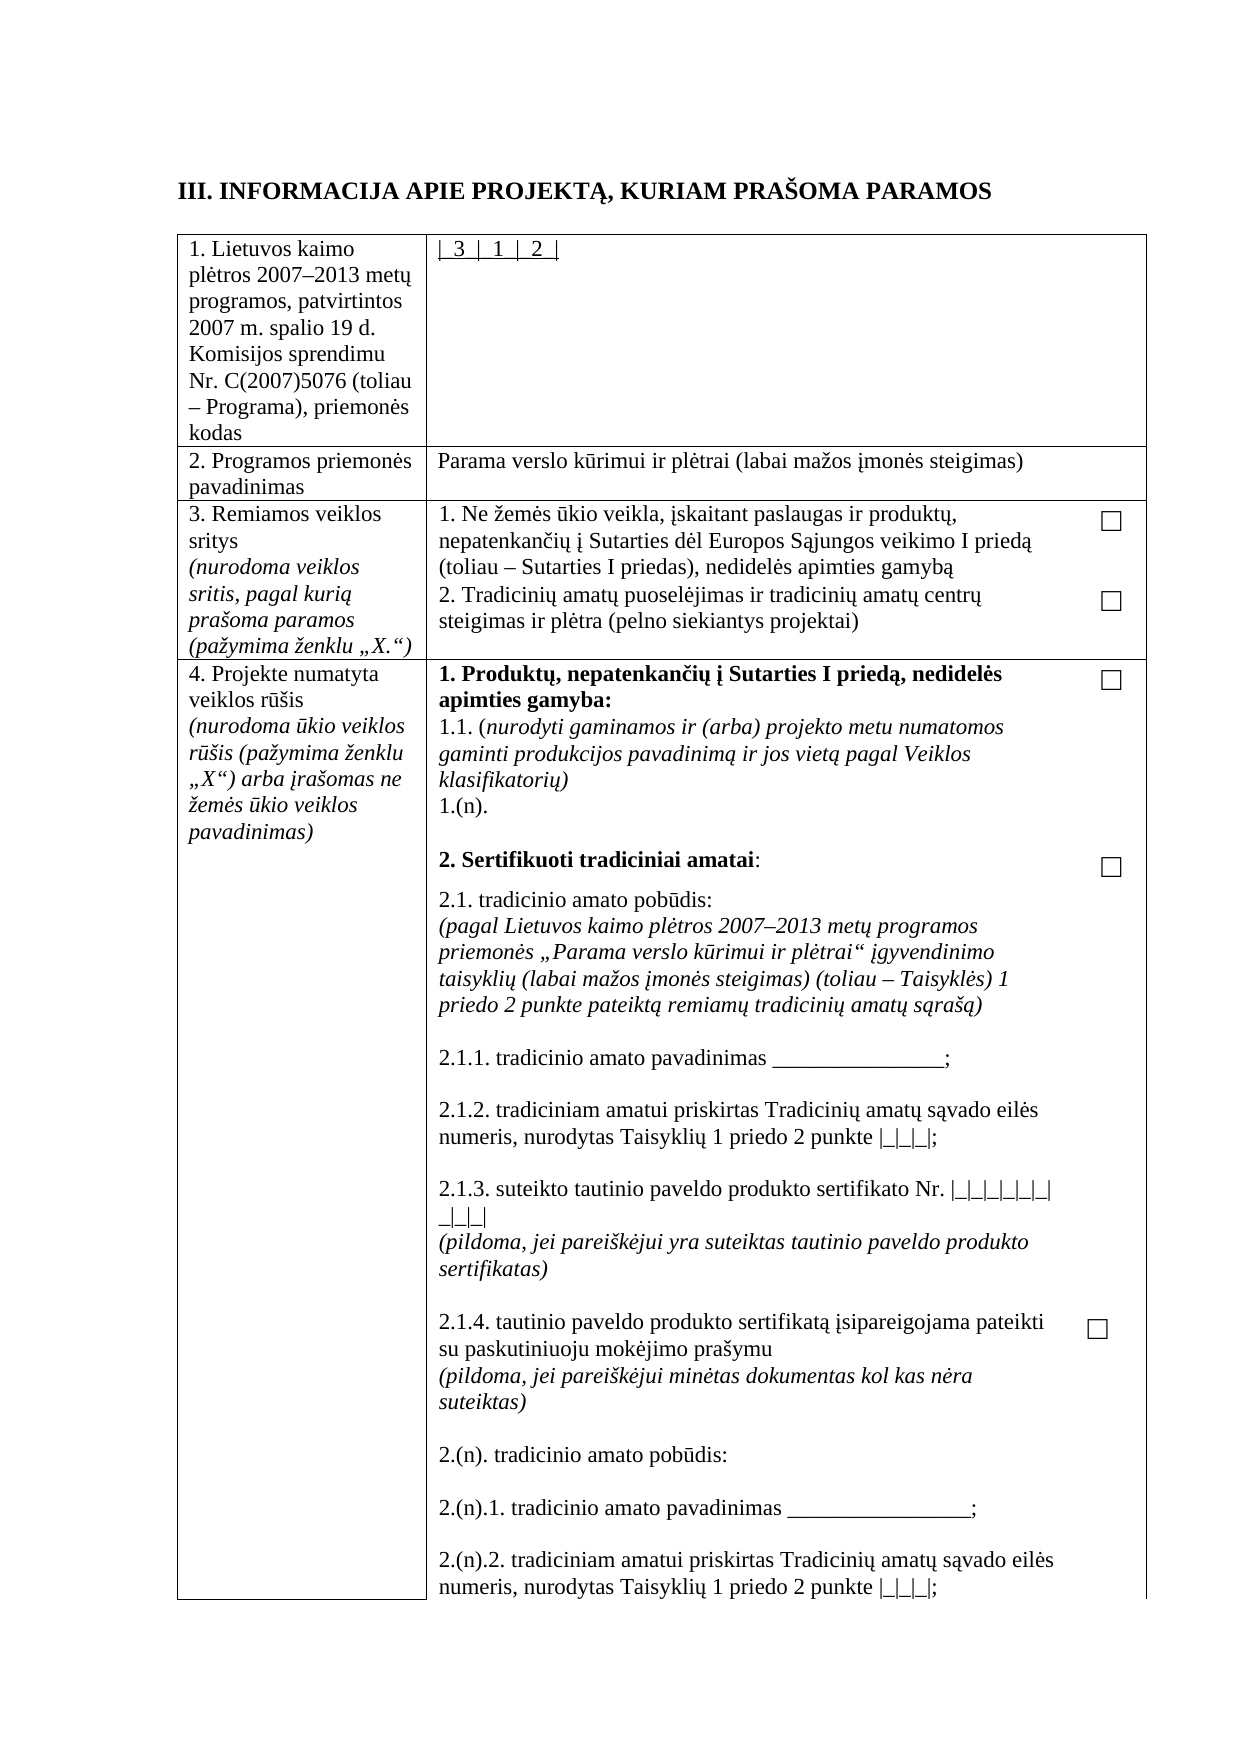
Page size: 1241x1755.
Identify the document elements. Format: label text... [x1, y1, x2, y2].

text III. INFORMACIJA APIE PROJEKTĄ, KURIAM PRAŠOMA PARAMOS [177, 176, 1122, 205]
table_cell (pildoma, jei pareiškėjui minėtas dokumentas kol kas nėra suteiktas) 2.(n). tradicinio amato pobūdis: 2.(n).1. tradicinio amato pavadinimas ________________; 2.(n).2. tradiciniam amatui priskirtas Tradicinių amatų sąvado eilės numeris, nurodytas Taisyklių 1 priedo 2 punkte |_|_|_|; [427, 1361, 1076, 1599]
table_cell □ [1076, 845, 1146, 884]
table_cell □ [1076, 501, 1146, 579]
table_cell [1076, 1361, 1146, 1599]
table_cell 4. Projekte numatyta veiklos rūšis (nurodoma ūkio veiklos rūšis (pažymima ženklu „X“) arba įrašomas ne žemės ūkio veiklos pavadinimas) [178, 660, 426, 1599]
table_cell 2.1. tradicinio amato pobūdis: (pagal Lietuvos kaimo plėtros 2007–2013 metų programos priemonės „Parama verslo kūrimui ir plėtrai“ įgyvendinimo taisyklių (labai mažos įmonės steigimas) (toliau – Taisyklės) 1 priedo 2 punkte pateiktą remiamų tradicinių amatų sąrašą) 2.1.1. tradicinio amato pavadinimas _______________; 2.1.2. tradiciniam amatui priskirtas Tradicinių amatų sąvado eilės numeris, nurodytas Taisyklių 1 priedo 2 punkte |_|_|_|; 2.1.3. suteikto tautinio paveldo produkto sertifikato Nr. |_|_|_|_|_|_|_|_|_| (pildoma, jei pareiškėjui yra suteiktas tautinio paveldo produkto sertifikatas) [427, 885, 1076, 1307]
table_cell 1. Produktų, nepatenkančių į Sutarties I priedą, nedidelės apimties gamyba: [427, 660, 1076, 712]
table_cell [1076, 885, 1146, 1307]
table_header 1. Lietuvos kaimo plėtros 2007–2013 metų programos, patvirtintos 2007 m. spalio 19 d. Komisijos sprendimu Nr. C(2007)5076 (toliau – Programa), priemonės kodas [178, 235, 426, 446]
table_cell 1.1. (nurodyti gaminamos ir (arba) projekto metu numatomos gaminti produkcijos pavadinimą ir jos vietą pagal Veiklos klasifikatorių) 1.(n). [427, 713, 1076, 845]
table_cell □ [1076, 1307, 1146, 1361]
table_cell 2. Tradicinių amatų puoselėjimas ir tradicinių amatų centrų steigimas ir plėtra (pelno siekiantys projektai) [427, 580, 1076, 659]
table_cell □ [1076, 580, 1146, 659]
table_cell 3. Remiamos veiklos sritys (nurodoma veiklos sritis, pagal kurią prašoma paramos (pažymima ženklu „X.“) [178, 501, 426, 659]
table_header |_3_|_1_|_2_| [427, 235, 1146, 446]
table_cell Parama verslo kūrimui ir plėtrai (labai mažos įmonės steigimas) [427, 447, 1146, 499]
table_cell □ [1076, 660, 1146, 712]
table_cell 2.1.4. tautinio paveldo produkto sertifikatą įsipareigojama pateikti su paskutiniuoju mokėjimo prašymu [427, 1307, 1076, 1361]
table_cell 1. Ne žemės ūkio veikla, įskaitant paslaugas ir produktų, nepatenkančių į Sutarties dėl Europos Sąjungos veikimo I priedą (toliau – Sutarties I priedas), nedidelės apimties gamybą [427, 501, 1076, 579]
table_cell [1076, 713, 1146, 845]
table_cell 2. Programos priemonės pavadinimas [178, 447, 426, 499]
table_cell 2. Sertifikuoti tradiciniai amatai: [427, 845, 1076, 884]
